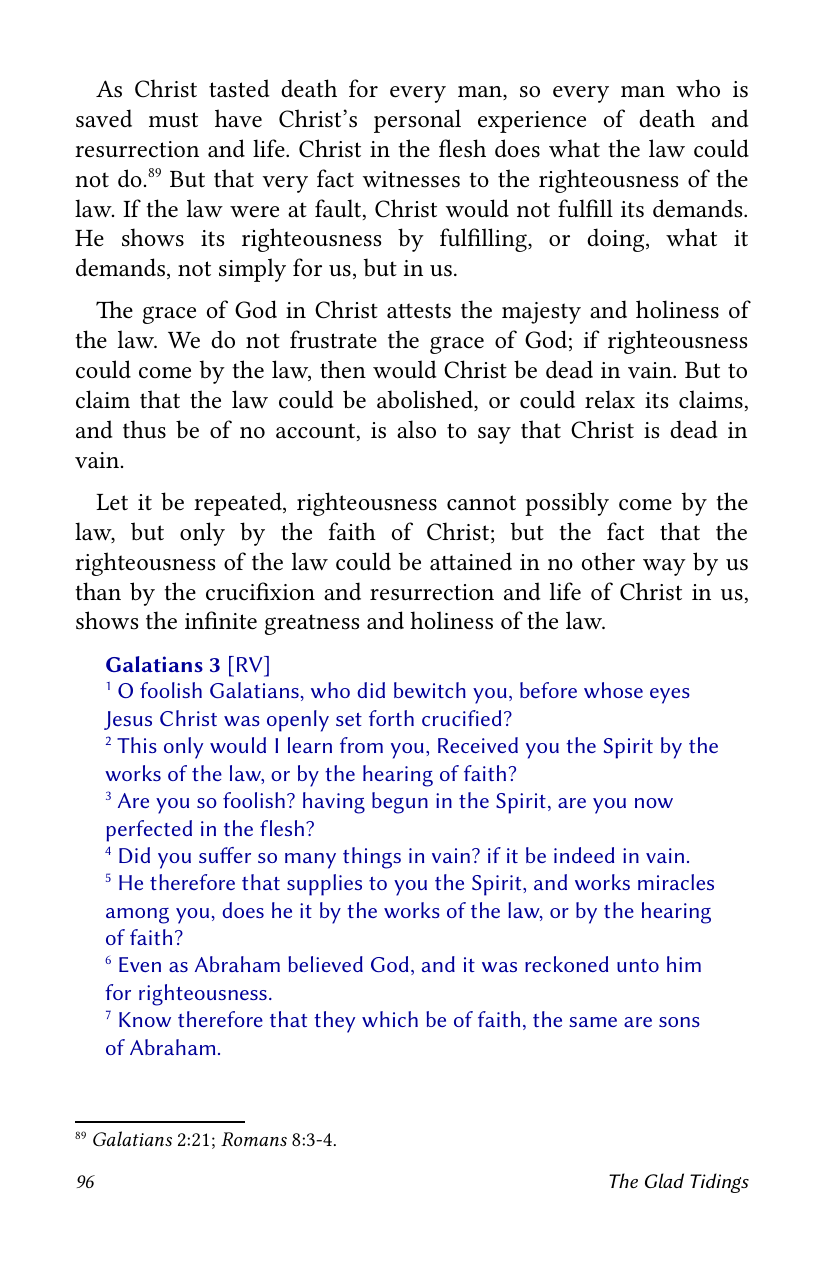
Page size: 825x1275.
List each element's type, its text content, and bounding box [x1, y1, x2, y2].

text 4 Did you suffer so many things in vain? if it be indeed in vain. [105, 843, 720, 869]
text 1 O foolish Galatians, who did bewitch you, before whose eyes Jesus Christ was openly set forth crucified? [105, 678, 720, 732]
text 7 Know therefore that they which be of faith, the same are sons of Abraham. [105, 1007, 720, 1061]
text Galatians 2:21; Romans 8:3-4. [75, 1128, 750, 1152]
text 3 Are you so foolish? having begun in the Spirit, are you now perfected in the flesh? [105, 788, 720, 842]
text The grace of God in Christ attests the majesty and holiness of the law. We do not frustrate the grace of God; if righteousness could come by the law, then would Christ be dead in vain. But to claim that the law could be abolished, or could relax its claims, and thus be of no account, is also to say that Christ is dead in vain. [75, 296, 750, 474]
text 5 He therefore that supplies to you the Spirit, and works miracles among you, does he it by the works of the law, or by the hearing of faith? [105, 870, 720, 951]
text Galatians 3 [RV] [105, 652, 750, 678]
text 2 This only would I learn from you, Received you the Spirit by the works of the law, or by the hearing of faith? [105, 733, 720, 787]
text Let it be repeated, righteousness cannot possibly come by the law, but only by the faith of Christ; but the fact that the righteousness of the law could be attained in no other way by us than by the crucifixion and resurrection and life of Christ in us, shows the infinite greatness and holiness of the law. [75, 488, 750, 636]
text 6 Even as Abraham believed God, and it was reckoned unto him for righteousness. [105, 952, 720, 1006]
text As Christ tasted death for every man, so every man who is saved must have Christ’s personal experience of death and resurrection and life. Christ in the flesh does what the law could not do. But that very fact witnesses to the righteousness of the law. If the law were at fault, Christ would not fulfill its demands. He shows its righteousness by fulfilling, or doing, what it demands, not simply for us, but in us. [75, 75, 750, 283]
